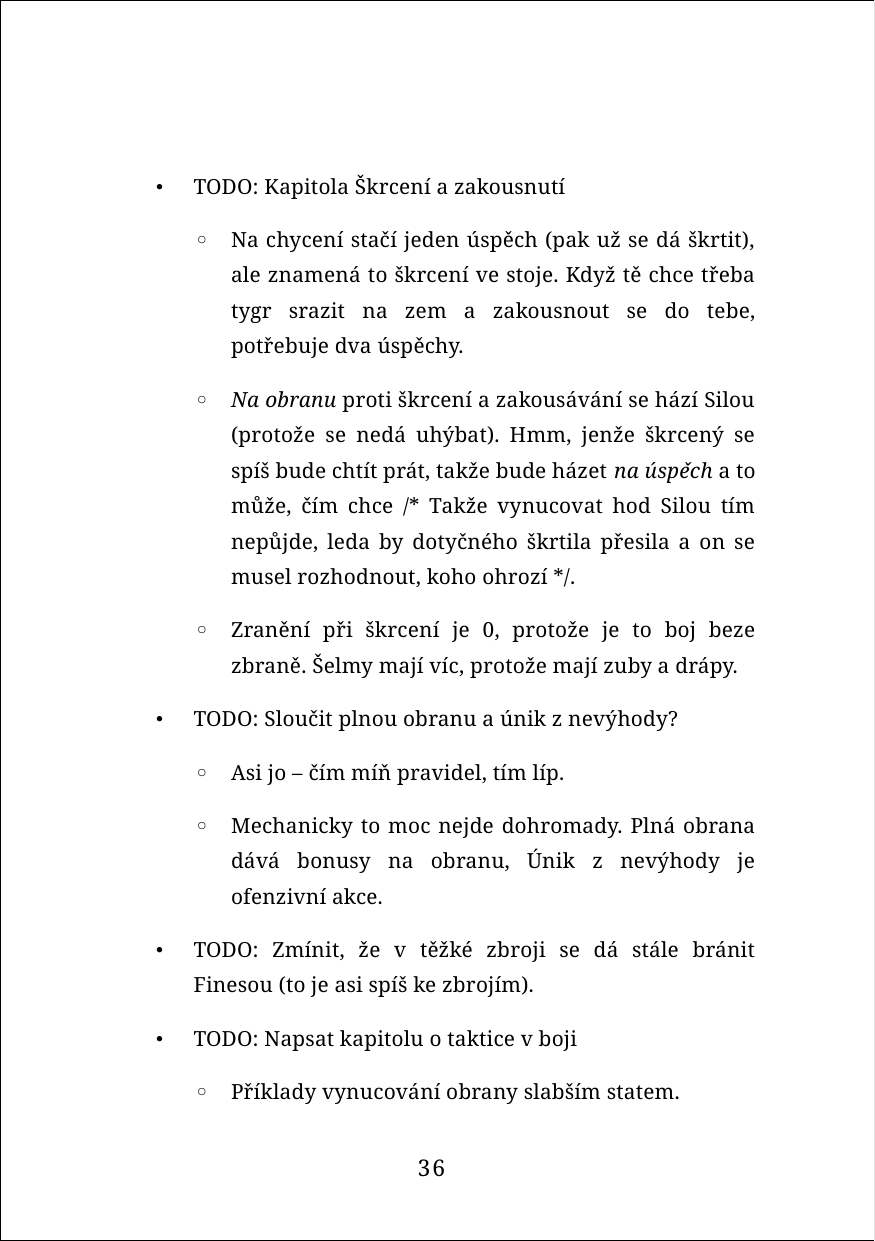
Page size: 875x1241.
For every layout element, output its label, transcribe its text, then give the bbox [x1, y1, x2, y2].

list Příklady vynucování obrany slabším statem. [193, 1077, 756, 1106]
list TODO: Zmínit, že v těžké zbroji se dá stále bránit Finesou (to je asi spíš ke zbrojím). [156, 935, 756, 999]
list TODO: Napsat kapitolu o taktice v boji [156, 1024, 756, 1052]
list TODO: Sloučit plnou obranu a únik z nevýhody? [156, 704, 756, 733]
list Mechanicky to moc nejde dohromady. Plná obrana dává bonusy na obranu, Únik z nevýhody je ofenzivní akce. [193, 811, 756, 910]
list TODO: Kapitola Škrcení a zakousnutí [156, 172, 756, 200]
list Zranění při škrcení je 0, protože je to boj beze zbraně. Šelmy mají víc, protože mají zuby a drápy. [193, 616, 756, 679]
list Na obranu proti škrcení a zakousávání se hází Silou (protože se nedá uhýbat). Hmm, jenže škrcený se spíš bude chtít prát, takže bude házet na úspěch a to může, čím chce /* Takže vynucovat hod Silou tím nepůjde, leda by dotyčného škrtila přesila a on se musel rozhodnout, koho ohrozí */. [193, 385, 756, 591]
list Asi jo – čím míň pravidel, tím líp. [193, 758, 756, 786]
list Na chycení stačí jeden úspěch (pak už se dá škrtit), ale znamená to škrcení ve stoje. Když tě chce třeba tygr srazit na zem a zakousnout se do tebe, potřebuje dva úspěchy. [193, 225, 756, 360]
